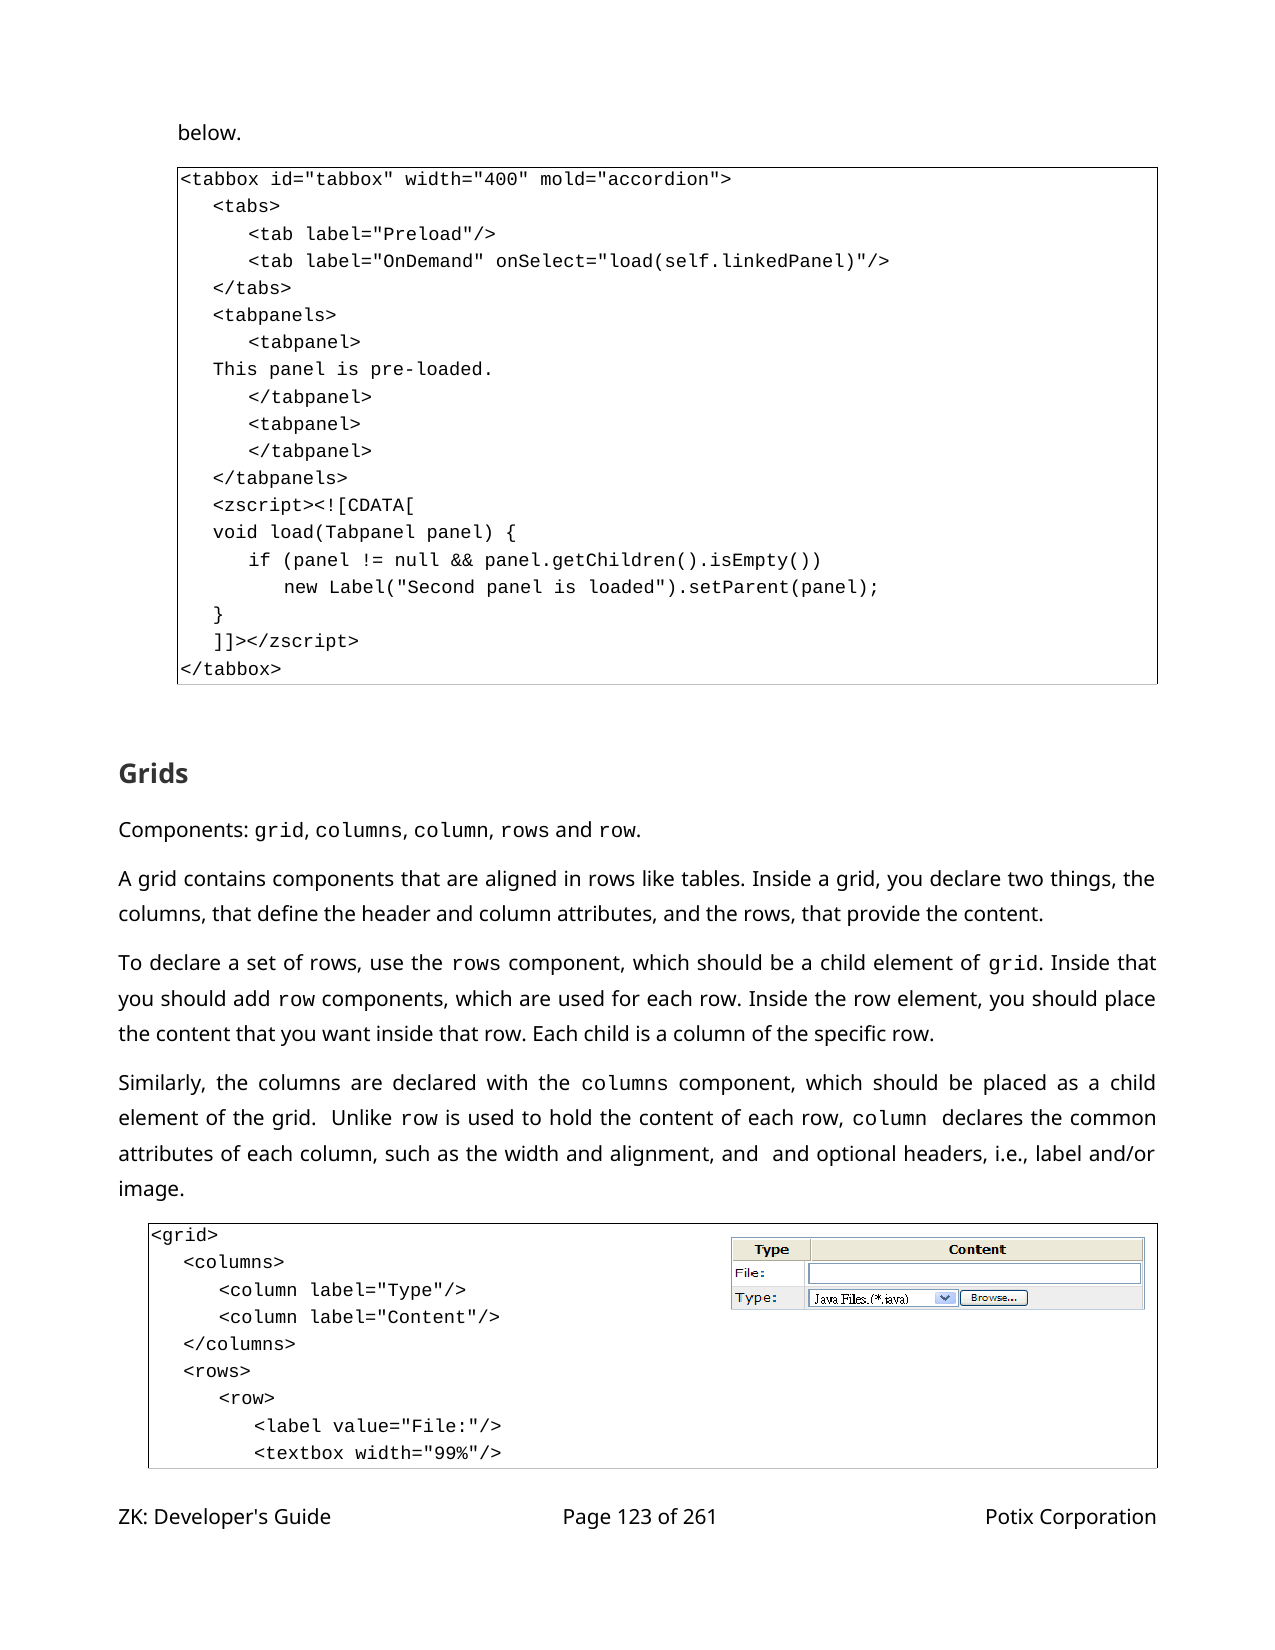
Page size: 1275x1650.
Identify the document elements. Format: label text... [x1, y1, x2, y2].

text <columns> [149, 1250, 731, 1274]
text </tabbox> [178, 656, 1157, 684]
text <tabpanel> [178, 412, 1157, 436]
text } [178, 602, 1157, 626]
text ]]></zscript> [178, 629, 1157, 653]
text </tabpanel> [178, 439, 1157, 463]
text <textbox width="99%"/> [149, 1441, 1157, 1468]
text below. [177, 118, 1157, 146]
text <tab label="OnDemand" onSelect="load(self.linkedPanel)"/> [178, 248, 1157, 273]
text <zscript><![CDATA[ [178, 493, 1157, 517]
text <label value="File:"/> [149, 1413, 1157, 1438]
text </tabs> [178, 276, 1157, 300]
text </columns> [149, 1332, 1157, 1356]
text This panel is pre-loaded. [178, 357, 1157, 382]
text void load(Tabpanel panel) { [178, 520, 1157, 545]
text if (panel != null && panel.getChildren().isEmpty()) [178, 548, 1157, 572]
text <column label="Content"/> [149, 1305, 1157, 1329]
text [1148, 1250, 1157, 1274]
text To declare a set of rows, use the rows component, which should be a child element of grid. Inside that you should add row components, which are used for each row. Inside the row element, you should place the content that you want inside that row. Each child is a column of the specific row. [118, 948, 1157, 1047]
text <tabbox id="tabbox" width="400" mold="accordion"> [178, 168, 1157, 191]
text <rows> [149, 1359, 1157, 1383]
text </tabpanel> [178, 384, 1157, 409]
text <tabs> [178, 194, 1157, 218]
text </tabpanels> [178, 466, 1157, 490]
text Similarly, the columns are declared with the columns component, which should be placed as a child element of the grid. Unlike row is used to hold the content of each row, column declares the common attributes of each column, such as the width and alignment, and and optional headers, i.e., label and/or image. [118, 1068, 1157, 1202]
text <tabpanels> [178, 303, 1157, 327]
text <row> [149, 1386, 1157, 1411]
text <grid> [149, 1224, 1157, 1247]
text <tab label="Preload"/> [178, 221, 1157, 246]
subtitle Grids [118, 754, 1157, 791]
text Components: grid, columns, column, rows and row. [118, 815, 1157, 843]
text new Label("Second panel is loaded").setParent(panel); [178, 575, 1157, 599]
picture [731, 1235, 1148, 1310]
text <tabpanel> [178, 330, 1157, 354]
text <column label="Type"/> [149, 1277, 731, 1302]
text A grid contains components that are aligned in rows like tables. Inside a grid, you declare two things, the columns, that define the header and column attributes, and the rows, that provide the content. [118, 864, 1157, 927]
